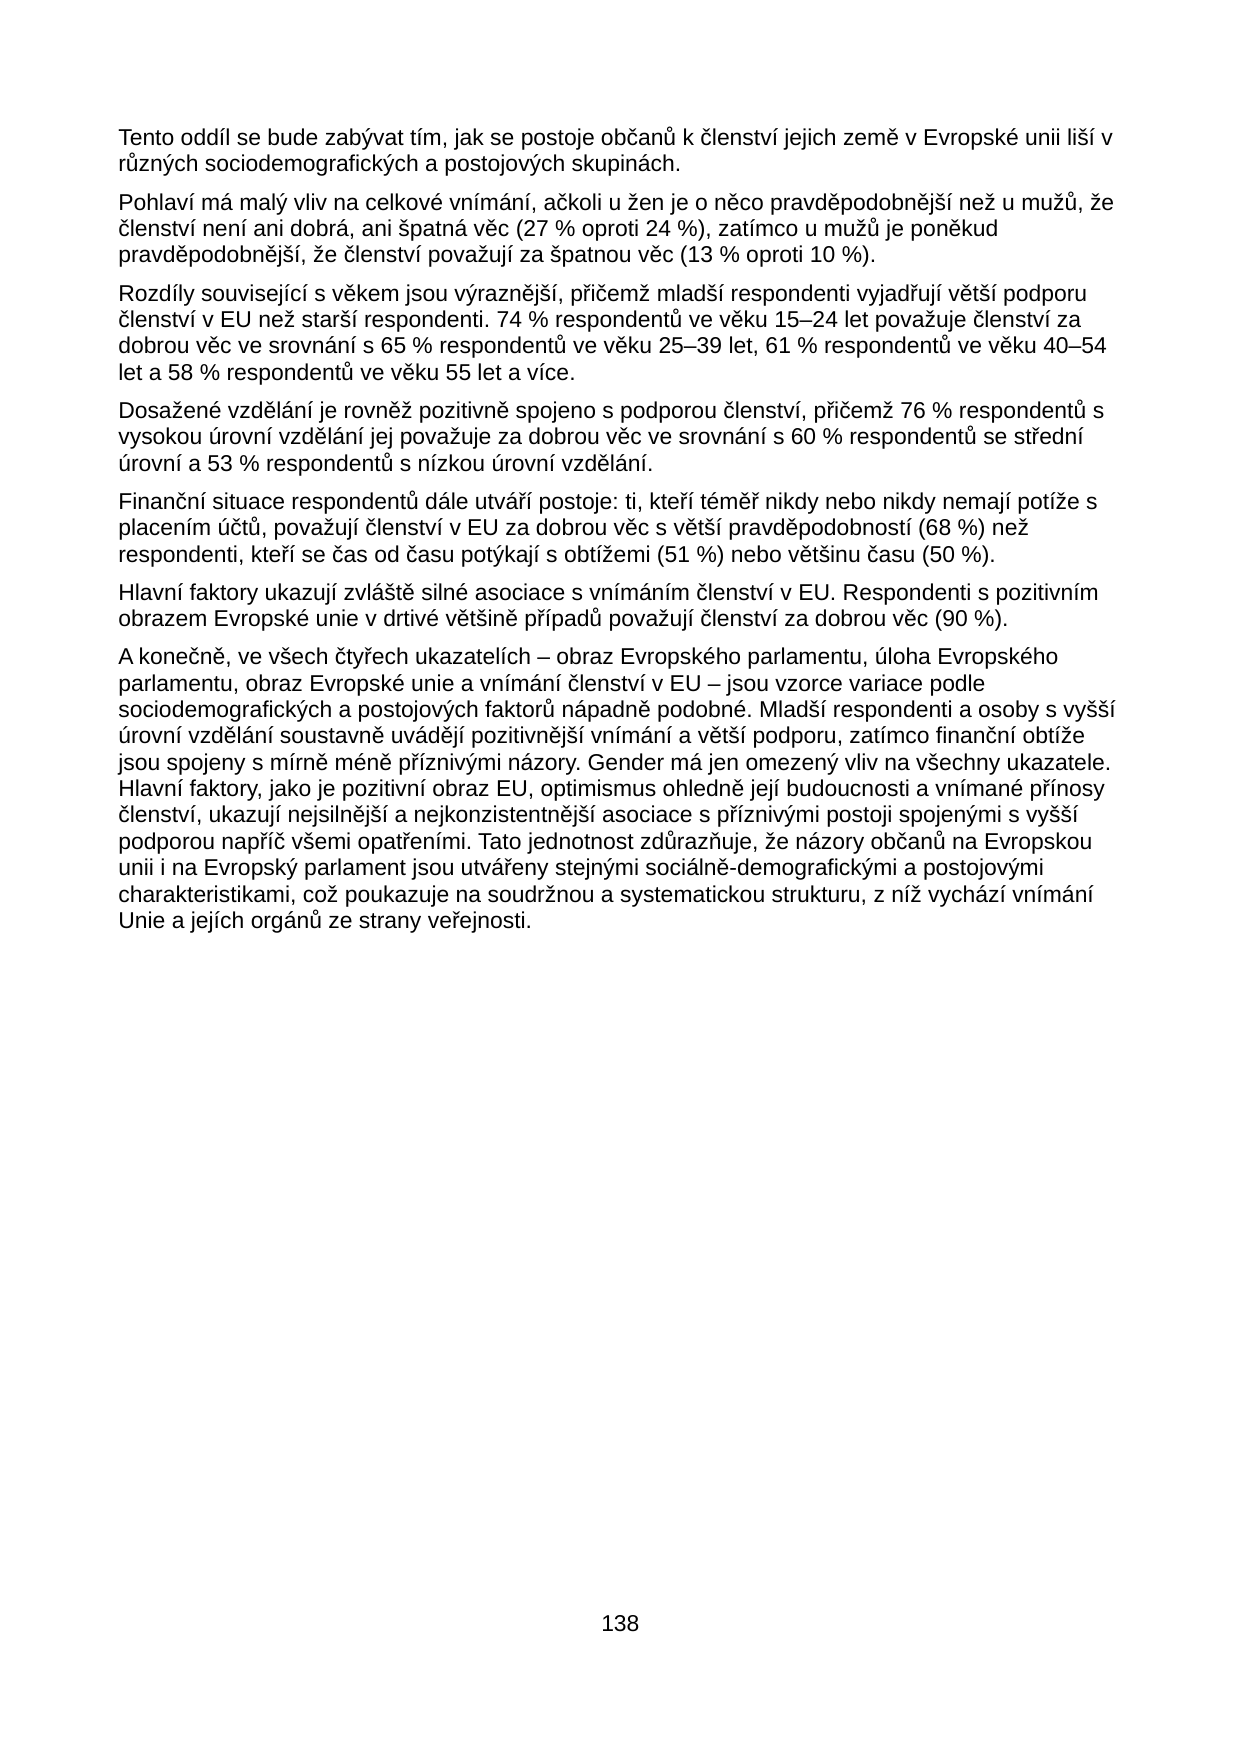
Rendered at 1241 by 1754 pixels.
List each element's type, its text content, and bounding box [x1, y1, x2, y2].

text Dosažené vzdělání je rovněž pozitivně spojeno s podporou členství, přičemž 76 % respondentů s vysokou úrovní vzdělání jej považuje za dobrou věc ve srovnání s 60 % respondentů se střední úrovní a 53 % respondentů s nízkou úrovní vzdělání. [118, 397, 1122, 476]
text Hlavní faktory ukazují zvláště silné asociace s vnímáním členství v EU. Respondenti s pozitivním obrazem Evropské unie v drtivé většině případů považují členství za dobrou věc (90 %). [118, 579, 1122, 631]
text Pohlaví má malý vliv na celkové vnímání, ačkoli u žen je o něco pravděpodobnější než u mužů, že členství není ani dobrá, ani špatná věc (27 % oproti 24 %), zatímco u mužů je poněkud pravděpodobnější, že členství považují za špatnou věc (13 % oproti 10 %). [118, 189, 1122, 268]
text A konečně, ve všech čtyřech ukazatelích – obraz Evropského parlamentu, úloha Evropského parlamentu, obraz Evropské unie a vnímání členství v EU – jsou vzorce variace podle sociodemografických a postojových faktorů nápadně podobné. Mladší respondenti a osoby s vyšší úrovní vzdělání soustavně uvádějí pozitivnější vnímání a větší podporu, zatímco finanční obtíže jsou spojeny s mírně méně příznivými názory. Gender má jen omezený vliv na všechny ukazatele. Hlavní faktory, jako je pozitivní obraz EU, optimismus ohledně její budoucnosti a vnímané přínosy členství, ukazují nejsilnější a nejkonzistentnější asociace s příznivými postoji spojenými s vyšší podporou napříč všemi opatřeními. Tato jednotnost zdůrazňuje, že názory občanů na Evropskou unii i na Evropský parlament jsou utvářeny stejnými sociálně-demografickými a postojovými charakteristikami, což poukazuje na soudržnou a systematickou strukturu, z níž vychází vnímání Unie a jejích orgánů ze strany veřejnosti. [118, 643, 1122, 933]
text Tento oddíl se bude zabývat tím, jak se postoje občanů k členství jejich země v Evropské unii liší v různých sociodemografických a postojových skupinách. [118, 124, 1122, 177]
text Rozdíly související s věkem jsou výraznější, přičemž mladší respondenti vyjadřují větší podporu členství v EU než starší respondenti. 74 % respondentů ve věku 15–24 let považuje členství za dobrou věc ve srovnání s 65 % respondentů ve věku 25–39 let, 61 % respondentů ve věku 40–54 let a 58 % respondentů ve věku 55 let a více. [118, 279, 1122, 385]
text Finanční situace respondentů dále utváří postoje: ti, kteří téměř nikdy nebo nikdy nemají potíže s placením účtů, považují členství v EU za dobrou věc s větší pravděpodobností (68 %) než respondenti, kteří se čas od času potýkají s obtížemi (51 %) nebo většinu času (50 %). [118, 488, 1122, 567]
